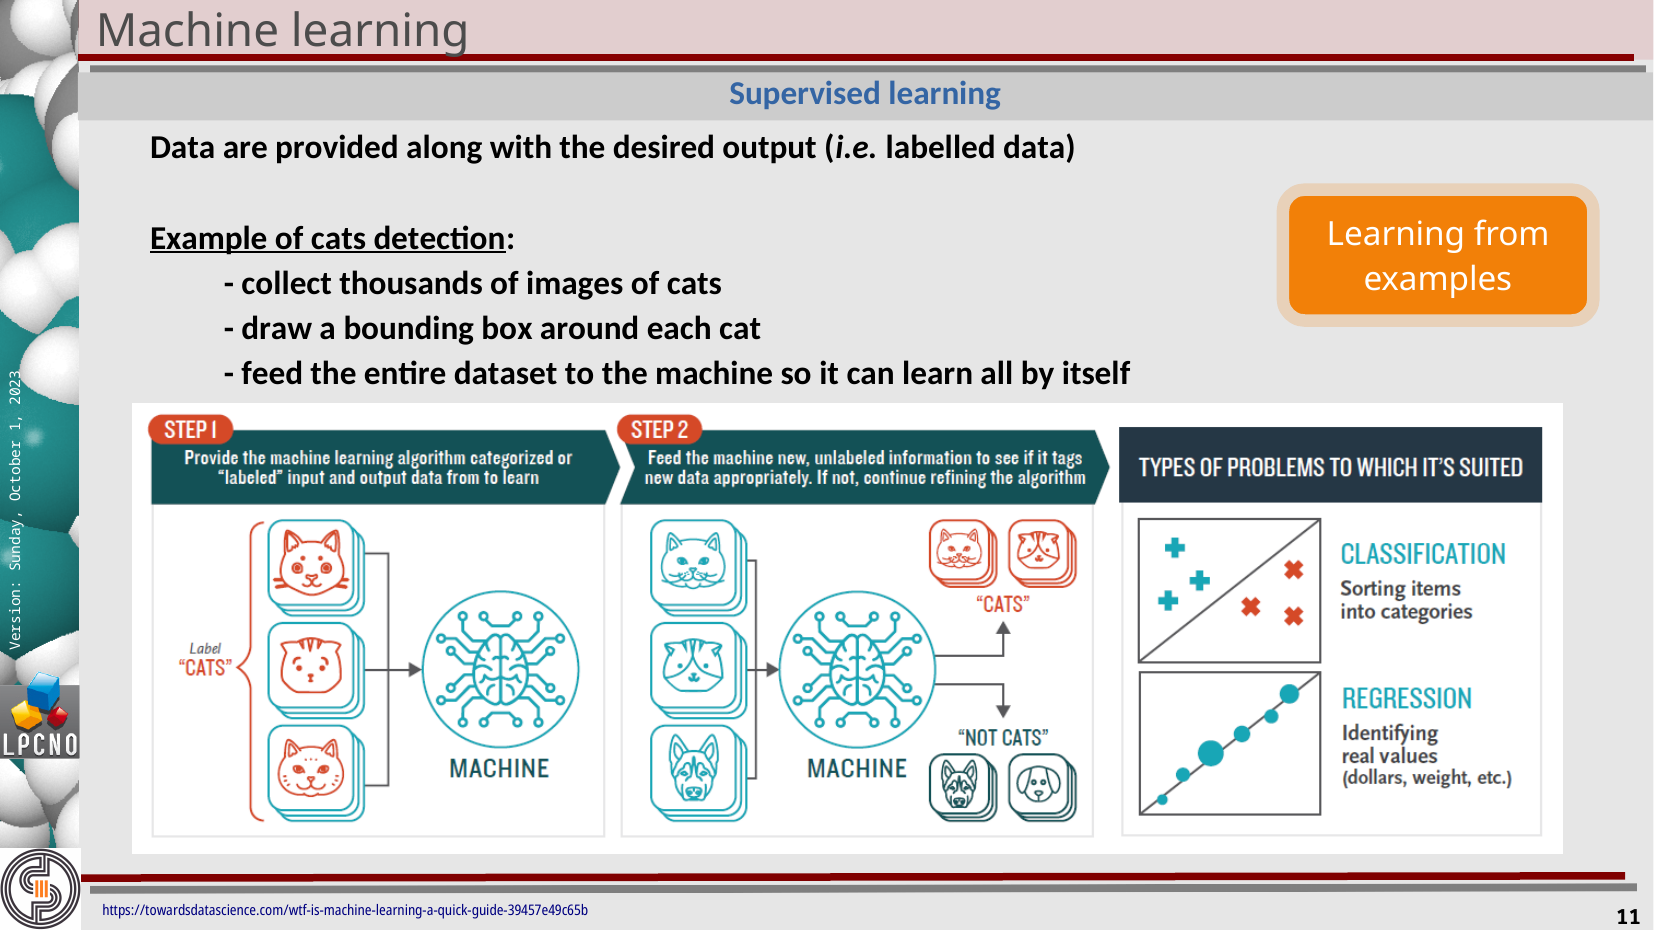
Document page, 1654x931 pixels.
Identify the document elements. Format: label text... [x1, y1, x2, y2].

picture [132, 403, 1563, 854]
picture [0, 0, 81, 930]
text_box Learning from examples [1282, 189, 1594, 321]
text_box https://towardsdatascience.com/wtf-is-machine-learning-a-quick-guide-39457e49c65b [102, 900, 649, 916]
text_box Supervised learning [77, 72, 1653, 121]
title Machine learning [78, 0, 1654, 58]
text_box Data are provided along with the desired output (i.e. labelled data) Example of cats detection: - collect thousands of images of cats - draw a bounding box around each cat - feed the entire dataset to the machine so it can learn all by itself [150, 134, 1576, 393]
